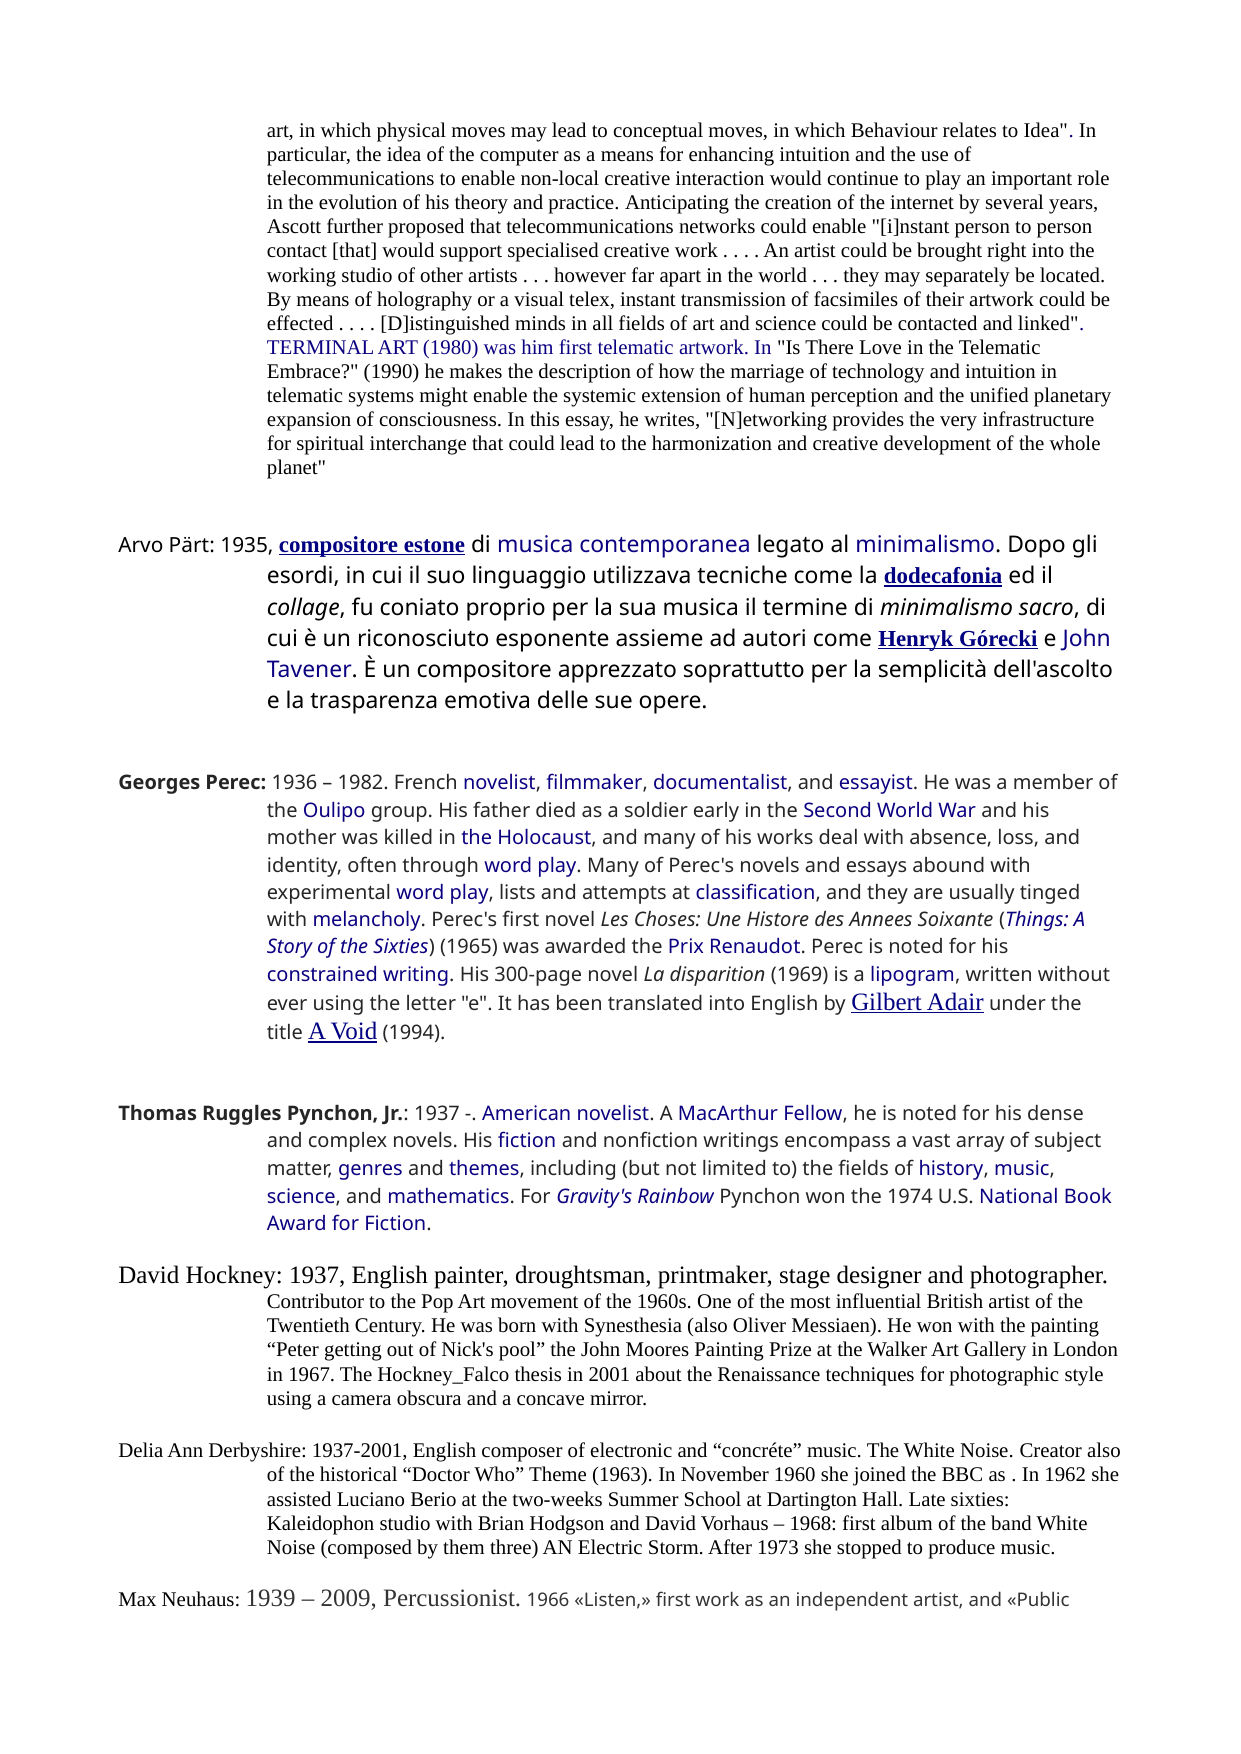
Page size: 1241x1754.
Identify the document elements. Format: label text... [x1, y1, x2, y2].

text art, in which physical moves may lead to conceptual moves, in which Behaviour relates to Idea". In particular, the idea of the computer as a means for enhancing intuition and the use of telecommunications to enable non-local creative interaction would continue to play an important role in the evolution of his theory and practice. Anticipating the creation of the internet by several years, Ascott further proposed that telecommunications networks could enable "[i]nstant person to person contact [that] would support specialised creative work . . . . An artist could be brought right into the working studio of other artists . . . however far apart in the world . . . they may separately be located. By means of holography or a visual telex, instant transmission of facsimiles of their artwork could be effected . . . . [D]istinguished minds in all fields of art and science could be contacted and linked". TERMINAL ART (1980) was him first telematic artwork. In "Is There Love in the Telematic Embrace?" (1990) he makes the description of how the marriage of technology and intuition in telematic systems might enable the systemic extension of human perception and the unified planetary expansion of consciousness. In this essay, he writes, "[N]etworking provides the very infrastructure for spiritual interchange that could lead to the harmonization and creative development of the whole planet" [118, 118, 1122, 479]
text David Hockney: 1937, English painter, droughtsman, printmaker, stage designer and photographer. Contributor to the Pop Art movement of the 1960s. One of the most influential British artist of the Twentieth Century. He was born with Synesthesia (also Oliver Messiaen). He won with the painting “Peter getting out of Nick's pool” the John Moores Painting Prize at the Walker Art Gallery in London in 1967. The Hockney_Falco thesis in 2001 about the Renaissance techniques for photographic style using a camera obscura and a concave mirror. [118, 1261, 1122, 1409]
text Thomas Ruggles Pynchon, Jr.: 1937 -. American novelist. A MacArthur Fellow, he is noted for his dense and complex novels. His fiction and nonfiction writings encompass a vast array of subject matter, genres and themes, including (but not limited to) the fields of history, music, science, and mathematics. For Gravity's Rainbow Pynchon won the 1974 U.S. National Book Award for Fiction. [118, 1098, 1122, 1236]
text Georges Perec: 1936 – 1982. French novelist, filmmaker, documentalist, and essayist. He was a member of the Oulipo group. His father died as a soldier early in the Second World War and his mother was killed in the Holocaust, and many of his works deal with absence, loss, and identity, often through word play. Many of Perec's novels and essays abound with experimental word play, lists and attempts at classification, and they are usually tinged with melancholy. Perec's first novel Les Choses: Une Histore des Annees Soixante (Things: A Story of the Sixties) (1965) was awarded the Prix Renaudot. Perec is noted for his constrained writing. His 300-page novel La disparition (1969) is a lipogram, written without ever using the letter "e". It has been translated into English by Gilbert Adair under the title A Void (1994). [118, 768, 1122, 1046]
text Delia Ann Derbyshire: 1937-2001, English composer of electronic and “concréte” music. The White Noise. Creator also of the historical “Doctor Who” Theme (1963). In November 1960 she joined the BBC as . In 1962 she assisted Luciano Berio at the two-weeks Summer School at Dartington Hall. Late sixties: Kaleidophon studio with Brian Hodgson and David Vorhaus – 1968: first album of the band White Noise (composed by them three) AN Electric Storm. After 1973 she stopped to produce music. [118, 1438, 1122, 1559]
subtitle Arvo Pärt: 1935, compositore estone di musica contemporanea legato al minimalismo. Dopo gli esordi, in cui il suo linguaggio utilizzava tecniche come la dodecafonia ed il collage, fu coniato proprio per la sua musica il termine di minimalismo sacro, di cui è un riconosciuto esponente assieme ad autori come Henryk Górecki e John Tavener. È un compositore apprezzato soprattutto per la semplicità dell'ascolto e la trasparenza emotiva delle sue opere. [118, 528, 1122, 716]
text Max Neuhaus: 1939 – 2009, Percussionist. 1966 «Listen,» first work as an independent artist, and «Public [118, 1583, 1122, 1611]
